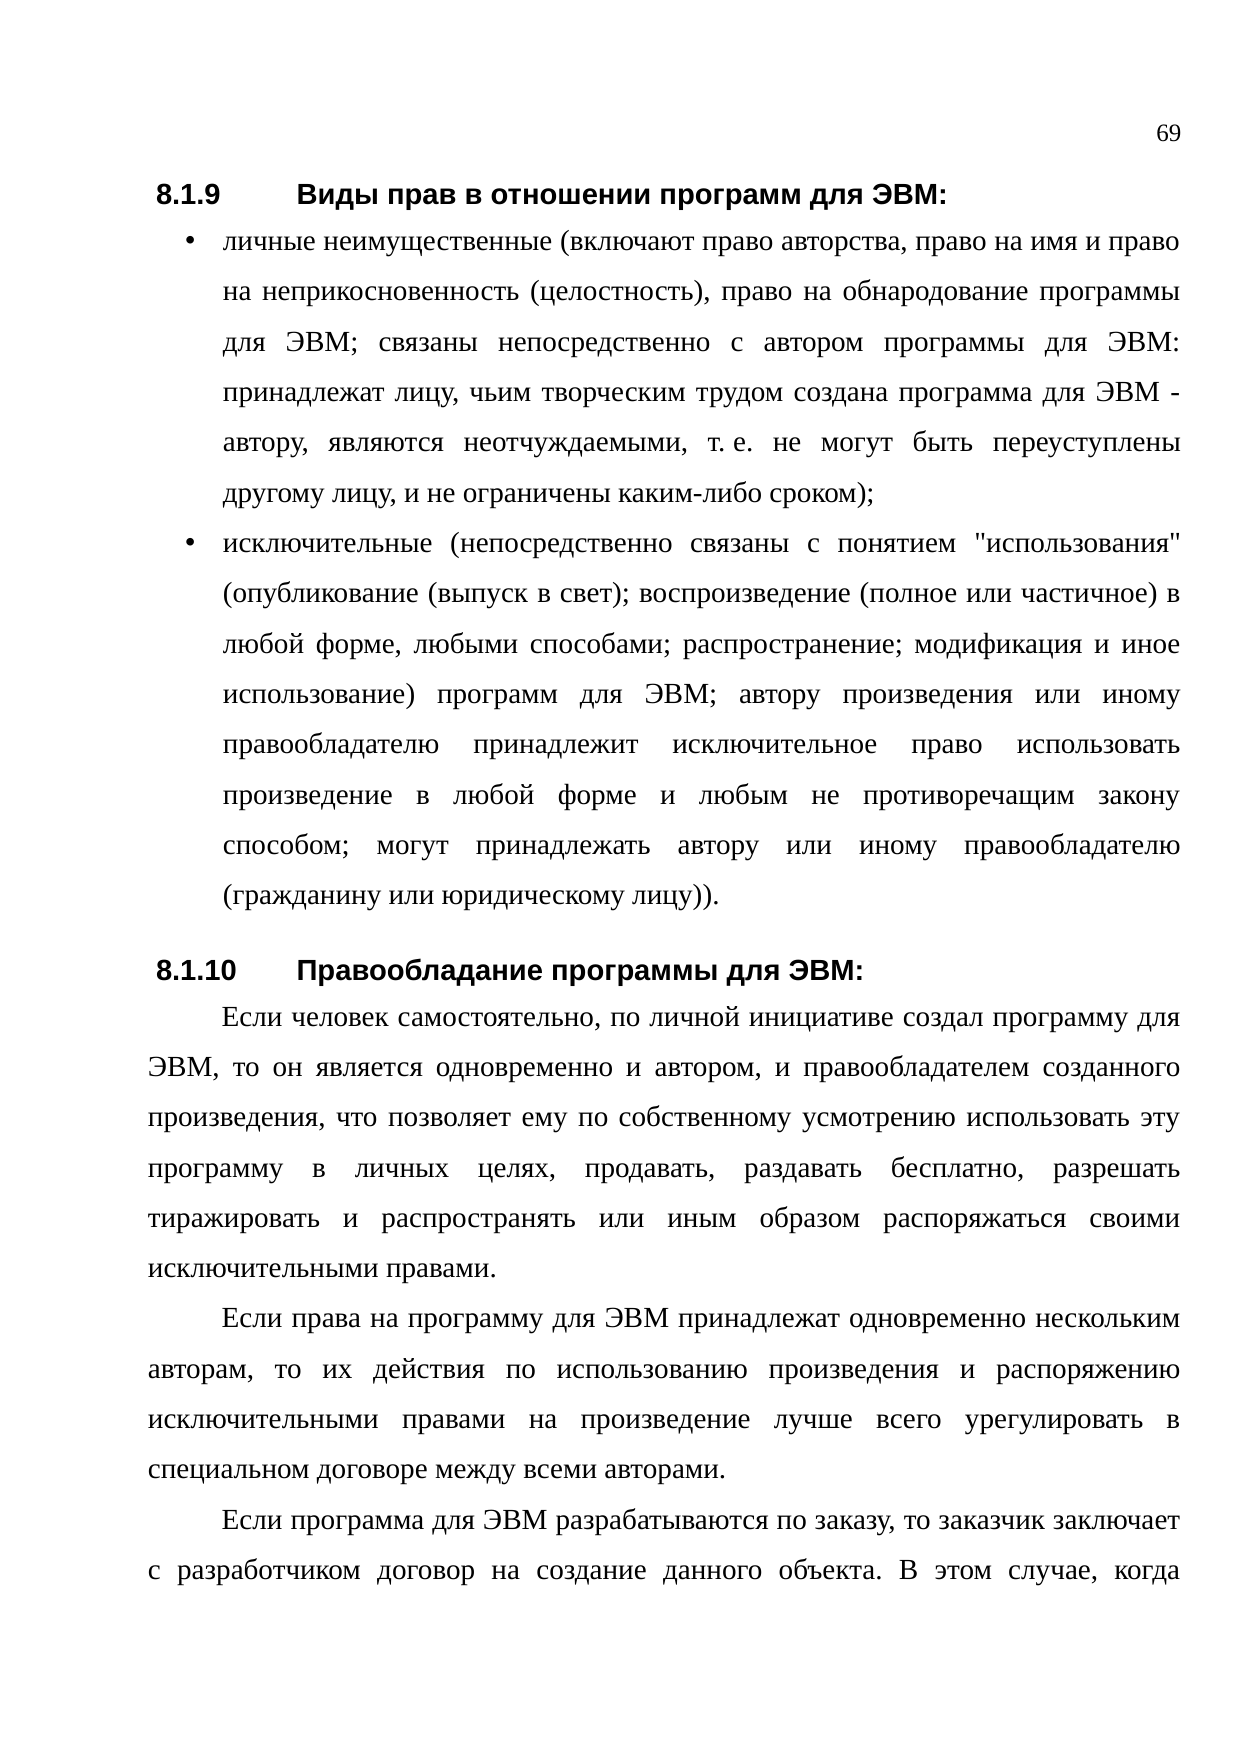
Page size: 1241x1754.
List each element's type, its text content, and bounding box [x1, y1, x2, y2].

text Если права на программу для ЭВМ принадлежат одновременно нескольким авторам, то их действия по использованию произведения и распоряжению исключительными правами на произведение лучше всего урегулировать в специальном договоре между всеми авторами. [148, 1301, 1181, 1485]
list личные неимущественные (включают право авторства, право на имя и право на неприкосновенность (целостность), право на обнародование программы для ЭВМ; связаны непосредственно с автором программы для ЭВМ: принадлежат лицу, чьим творческим трудом создана программа для ЭВМ - автору, являются неотчуждаемыми, т. е. не могут быть переуступлены другому лицу, и не ограничены каким-либо сроком); [185, 223, 1181, 508]
text Если программа для ЭВМ разрабатываются по заказу, то заказчик заключает с разработчиком договор на создание данного объекта. В этом случае, когда [148, 1502, 1181, 1586]
subtitle Правообладание программы для ЭВМ: [148, 953, 1181, 986]
text Если человек самостоятельно, по личной инициативе создал программу для ЭВМ, то он является одновременно и автором, и правообладателем созданного произведения, что позволяет ему по собственному усмотрению использовать эту программу в личных целях, продавать, раздавать бесплатно, разрешать тиражировать и распространять или иным образом распоряжаться своими исключительными правами. [148, 999, 1181, 1284]
list исключительные (непосредственно связаны с понятием "использования" (опубликование (выпуск в свет); воспроизведение (полное или частичное) в любой форме, любыми способами; распространение; модификация и иное использование) программ для ЭВМ; автору произведения или иному правообладателю принадлежит исключительное право использовать произведение в любой форме и любым не противоречащим закону способом; могут принадлежать автору или иному правообладателю (гражданину или юридическому лицу)). [185, 525, 1181, 911]
subtitle Виды прав в отношении программ для ЭВМ: [148, 177, 1181, 211]
